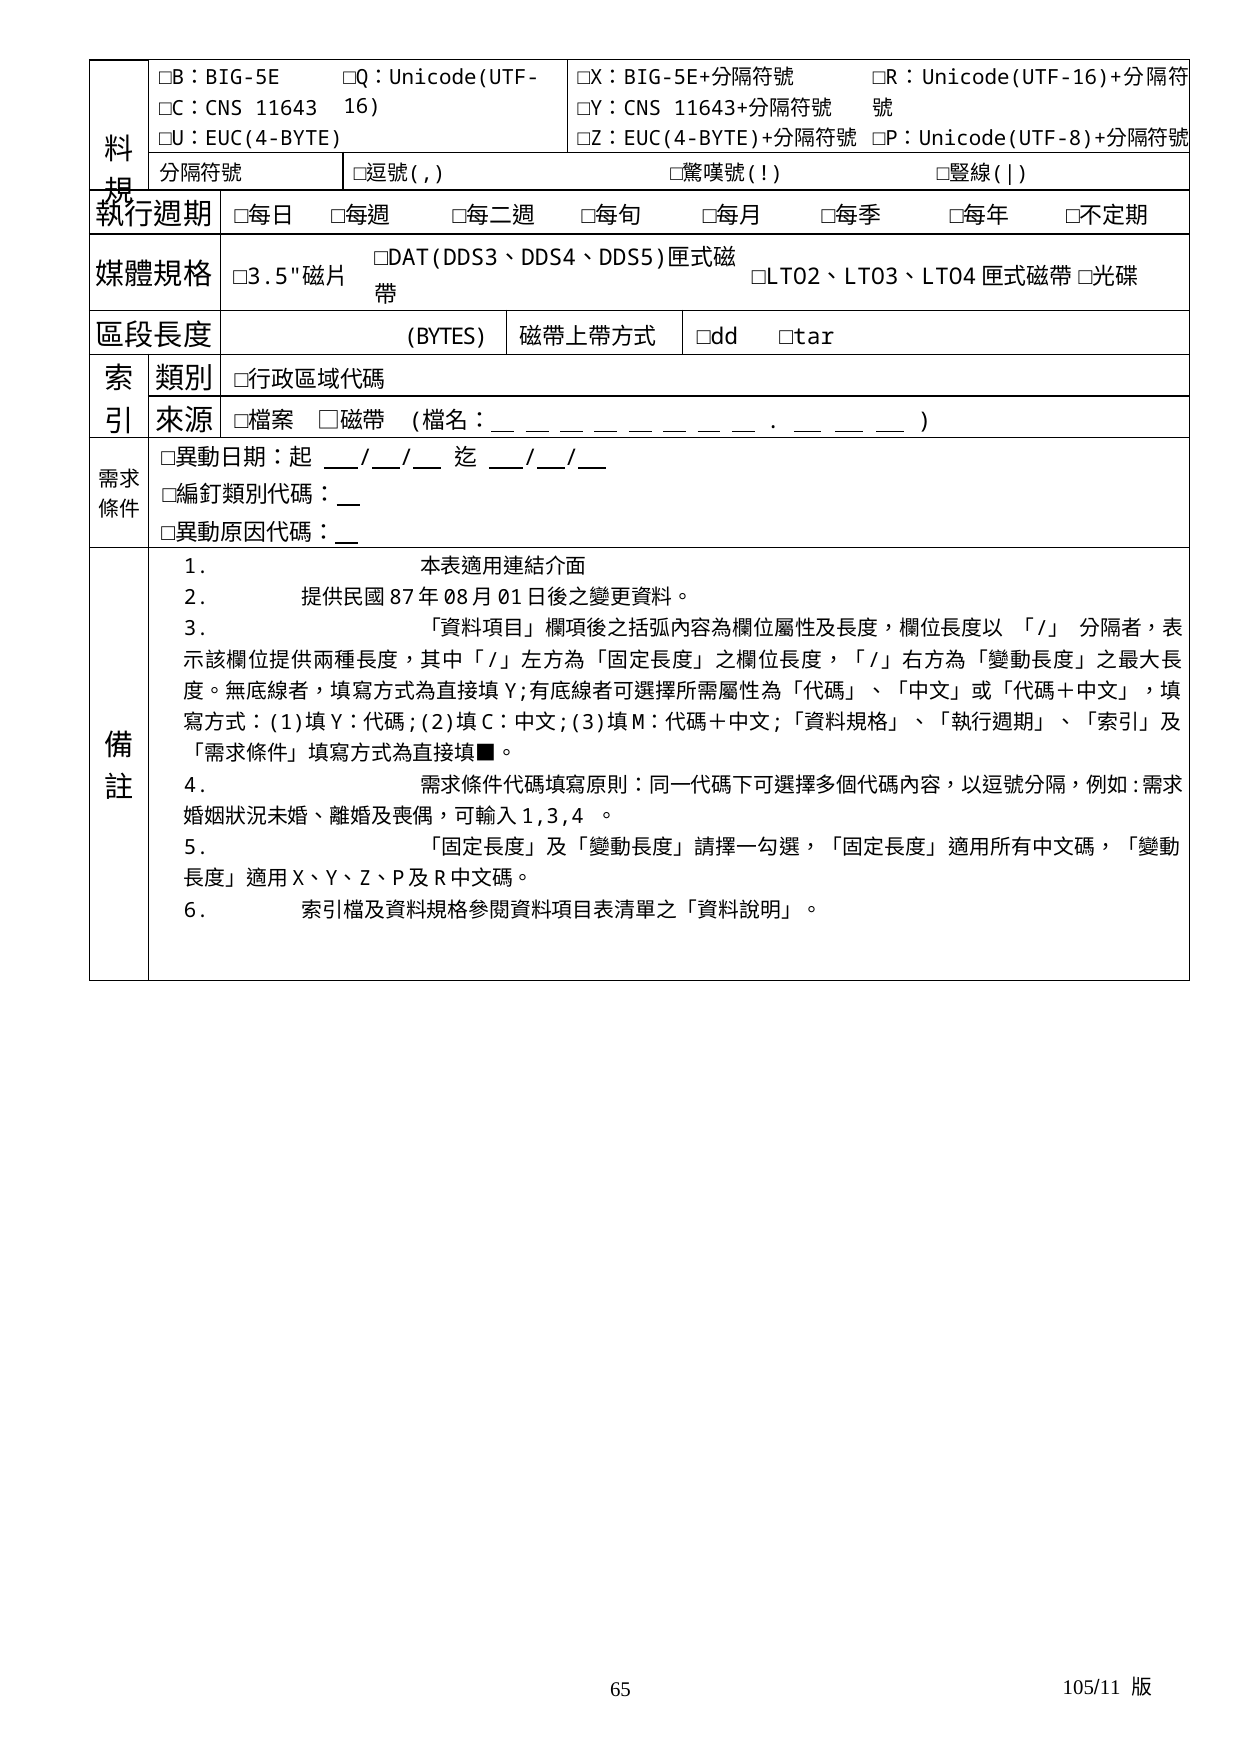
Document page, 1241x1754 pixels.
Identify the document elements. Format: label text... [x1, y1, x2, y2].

table_cell 類別 [149, 355, 220, 395]
table_cell □每月 [703, 191, 821, 233]
table_cell □B：BIG-5E □C：CNS 11643 □U：EUC(4-BYTE) [149, 60, 343, 152]
table_cell □異動日期：起 / / 迄 / / □編釘類別代碼： □異動原因代碼： [149, 438, 646, 547]
table_cell □每旬 [581, 191, 703, 233]
table_cell [646, 438, 1189, 547]
table_cell □dd □tar [683, 311, 1189, 353]
table_cell 本表適用連結介面 提供民國87年08月01日後之變更資料。 「資料項目」欄項後之括弧內容為欄位屬性及長度，欄位長度以 「/」 分隔者，表示該欄位提供兩種長度，其中「/」左方為「固定長度」之欄位長度，「/」右方為「變動長度」之最大長度。無底線者，填寫方式為直接填Y;有底線者可選擇所需屬性為「代碼」、「中文」或「代碼＋中文」，填寫方式：(1)填Y：代碼;(2)填C：中文;(3)填M：代碼＋中文;「資料規格」、「執行週期」、「索引」及「需求條件」填寫方式為直接填■。 需求條件代碼填寫原則：同一代碼下可選擇多個代碼內容，以逗號分隔，例如:需求婚姻狀況未婚、離婚及喪偶，可輸入1,3,4 。 「固定長度」及「變動長度」請擇一勾選，「固定長度」適用所有中文碼，「變動長度」適用X、Y、Z、P及R中文碼。 索引檔及資料規格參閱資料項目表清單之「資料說明」。 [149, 548, 1189, 979]
table_cell □逗號(,) [344, 153, 660, 189]
table_cell (BYTES) [221, 311, 506, 353]
table_cell □光碟 [1078, 235, 1189, 309]
table_cell □檔案 □磁帶 (檔名： . ) [221, 397, 1189, 437]
table_cell 資料規格 [90, 61, 148, 189]
table_cell □X：BIG-5E+分隔符號 □Y：CNS 11643+分隔符號 □Z：EUC(4-BYTE)+分隔符號 [568, 60, 873, 152]
table_cell 來源 [149, 397, 220, 437]
table_cell 執行週期 [90, 191, 220, 233]
table_cell □R：Unicode(UTF-16)+分隔符號 □P：Unicode(UTF-8)+分隔符號 [873, 60, 1189, 152]
table_cell □豎線(|) [926, 153, 1189, 189]
table_cell □每年 [950, 191, 1066, 233]
table_cell □不定期 [1066, 191, 1189, 233]
table_cell 索引 [90, 355, 148, 437]
table_cell □3.5"磁片 [221, 235, 374, 309]
table_cell 區段長度 [90, 311, 220, 353]
table_cell 分隔符號 [149, 153, 342, 189]
table_cell □Q：Unicode(UTF-16) [343, 60, 567, 152]
table_cell □每二週 [452, 191, 581, 233]
table_cell □每週 [331, 191, 452, 233]
table_cell □LTO2、LTO3、LTO4匣式磁帶 [752, 235, 1078, 309]
table_cell 需求條件 [90, 438, 148, 547]
table_cell □每日 [221, 191, 331, 233]
table_cell 媒體規格 [90, 235, 220, 309]
table_cell □行政區域代碼 [221, 355, 1189, 395]
table_cell □DAT(DDS3、DDS4、DDS5)匣式磁帶 [374, 235, 752, 309]
table_cell □每季 [821, 191, 949, 233]
table_cell □驚嘆號(!) [660, 153, 926, 189]
table_cell 磁帶上帶方式 [507, 311, 682, 353]
table_cell 備註 [90, 548, 148, 979]
